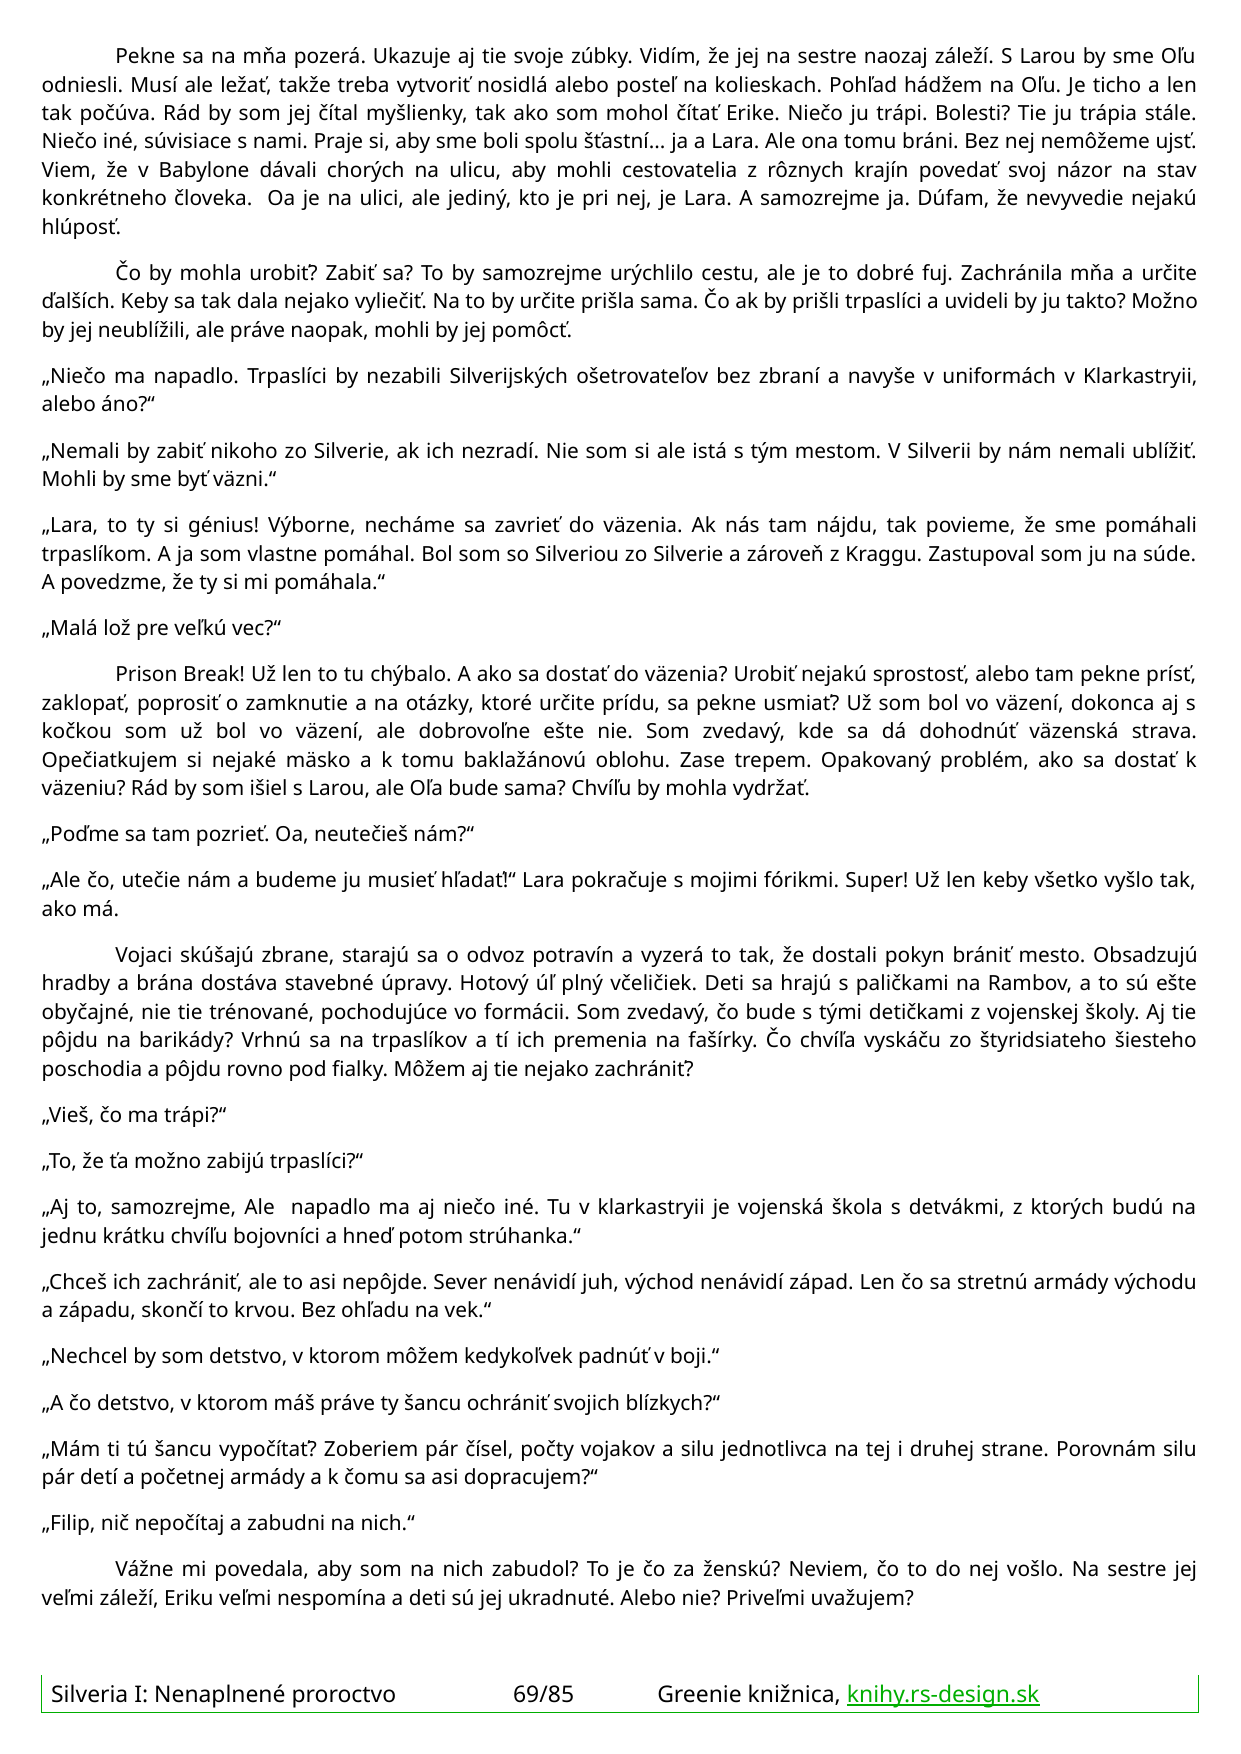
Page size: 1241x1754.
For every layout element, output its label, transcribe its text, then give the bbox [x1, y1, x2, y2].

text „Nechcel by som detstvo, v ktorom môžem kedykoľvek padnúť v boji.“ [41, 1341, 1199, 1370]
text „Filip, nič nepočítaj a zabudni na nich.“ [41, 1508, 1199, 1537]
text „Mám ti tú šancu vypočítať? Zoberiem pár čísel, počty vojakov a silu jednotlivca na tej i druhej strane. Porovnám silu pár detí a početnej armády a k čomu sa asi dopracujem?“ [41, 1434, 1199, 1491]
text „Ale čo, utečie nám a budeme ju musieť hľadať!“ Lara pokračuje s mojimi fórikmi. Super! Už len keby všetko vyšlo tak, ako má. [41, 866, 1199, 922]
text „A čo detstvo, v ktorom máš práve ty šancu ochrániť svojich blízkych?“ [41, 1388, 1199, 1416]
text Prison Break! Už len to tu chýbalo. A ako sa dostať do väzenia? Urobiť nejakú sprostosť, alebo tam pekne prísť, zaklopať, poprosiť o zamknutie a na otázky, ktoré určite prídu, sa pekne usmiať? Už som bol vo väzení, dokonca aj s kočkou som už bol vo väzení, ale dobrovoľne ešte nie. Som zvedavý, kde sa dá dohodnúť väzenská strava. Opečiatkujem si nejaké mäsko a k tomu baklažánovú oblohu. Zase trepem. Opakovaný problém, ako sa dostať k väzeniu? Rád by som išiel s Larou, ale Oľa bude sama? Chvíľu by mohla vydržať. [41, 659, 1199, 802]
text Vážne mi povedala, aby som na nich zabudol? To je čo za ženskú? Neviem, čo to do nej vošlo. Na sestre jej veľmi záleží, Eriku veľmi nespomína a deti sú jej ukradnuté. Alebo nie? Priveľmi uvažujem? [41, 1554, 1199, 1611]
text Pekne sa na mňa pozerá. Ukazuje aj tie svoje zúbky. Vidím, že jej na sestre naozaj záleží. S Larou by sme Oľu odniesli. Musí ale ležať, takže treba vytvoriť nosidlá alebo posteľ na kolieskach. Pohľad hádžem na Oľu. Je ticho a len tak počúva. Rád by som jej čítal myšlienky, tak ako som mohol čítať Erike. Niečo ju trápi. Bolesti? Tie ju trápia stále. Niečo iné, súvisiace s nami. Praje si, aby sme boli spolu šťastní... ja a Lara. Ale ona tomu bráni. Bez nej nemôžeme ujsť. Viem, že v Babylone dávali chorých na ulicu, aby mohli cestovatelia z rôznych krajín povedať svoj názor na stav konkrétneho človeka. Oa je na ulici, ale jediný, kto je pri nej, je Lara. A samozrejme ja. Dúfam, že nevyvedie nejakú hlúposť. [41, 41, 1199, 240]
text „To, že ťa možno zabijú trpaslíci?“ [41, 1146, 1199, 1174]
text „Aj to, samozrejme, Ale napadlo ma aj niečo iné. Tu v klarkastryii je vojenská škola s detvákmi, z ktorých budú na jednu krátku chvíľu bojovníci a hneď potom strúhanka.“ [41, 1192, 1199, 1249]
text Čo by mohla urobiť? Zabiť sa? To by samozrejme urýchlilo cestu, ale je to dobré fuj. Zachránila mňa a určite ďalších. Keby sa tak dala nejako vyliečiť. Na to by určite prišla sama. Čo ak by prišli trpaslíci a uvideli by ju takto? Možno by jej neublížili, ale práve naopak, mohli by jej pomôcť. [41, 258, 1199, 343]
text „Nemali by zabiť nikoho zo Silverie, ak ich nezradí. Nie som si ale istá s tým mestom. V Silverii by nám nemali ublížiť. Mohli by sme byť väzni.“ [41, 436, 1199, 493]
text „Vieš, čo ma trápi?“ [41, 1100, 1199, 1128]
text „Niečo ma napadlo. Trpaslíci by nezabili Silverijských ošetrovateľov bez zbraní a navyše v uniformách v Klarkastryii, alebo áno?“ [41, 361, 1199, 418]
text „Malá lož pre veľkú vec?“ [41, 613, 1199, 642]
text „Poďme sa tam pozrieť. Oa, neutečieš nám?“ [41, 819, 1199, 848]
text Vojaci skúšajú zbrane, starajú sa o odvoz potravín a vyzerá to tak, že dostali pokyn brániť mesto. Obsadzujú hradby a brána dostáva stavebné úpravy. Hotový úľ plný včeličiek. Deti sa hrajú s paličkami na Rambov, a to sú ešte obyčajné, nie tie trénované, pochodujúce vo formácii. Som zvedavý, čo bude s tými detičkami z vojenskej školy. Aj tie pôjdu na barikády? Vrhnú sa na trpaslíkov a tí ich premenia na fašírky. Čo chvíľa vyskáču zo štyridsiateho šiesteho poschodia a pôjdu rovno pod fialky. Môžem aj tie nejako zachrániť? [41, 940, 1199, 1082]
text „Lara, to ty si génius! Výborne, necháme sa zavrieť do väzenia. Ak nás tam nájdu, tak povieme, že sme pomáhali trpaslíkom. A ja som vlastne pomáhal. Bol som so Silveriou zo Silverie a zároveň z Kraggu. Zastupoval som ju na súde. A povedzme, že ty si mi pomáhala.“ [41, 510, 1199, 596]
text „Chceš ich zachrániť, ale to asi nepôjde. Sever nenávidí juh, východ nenávidí západ. Len čo sa stretnú armády východu a západu, skončí to krvou. Bez ohľadu na vek.“ [41, 1267, 1199, 1324]
